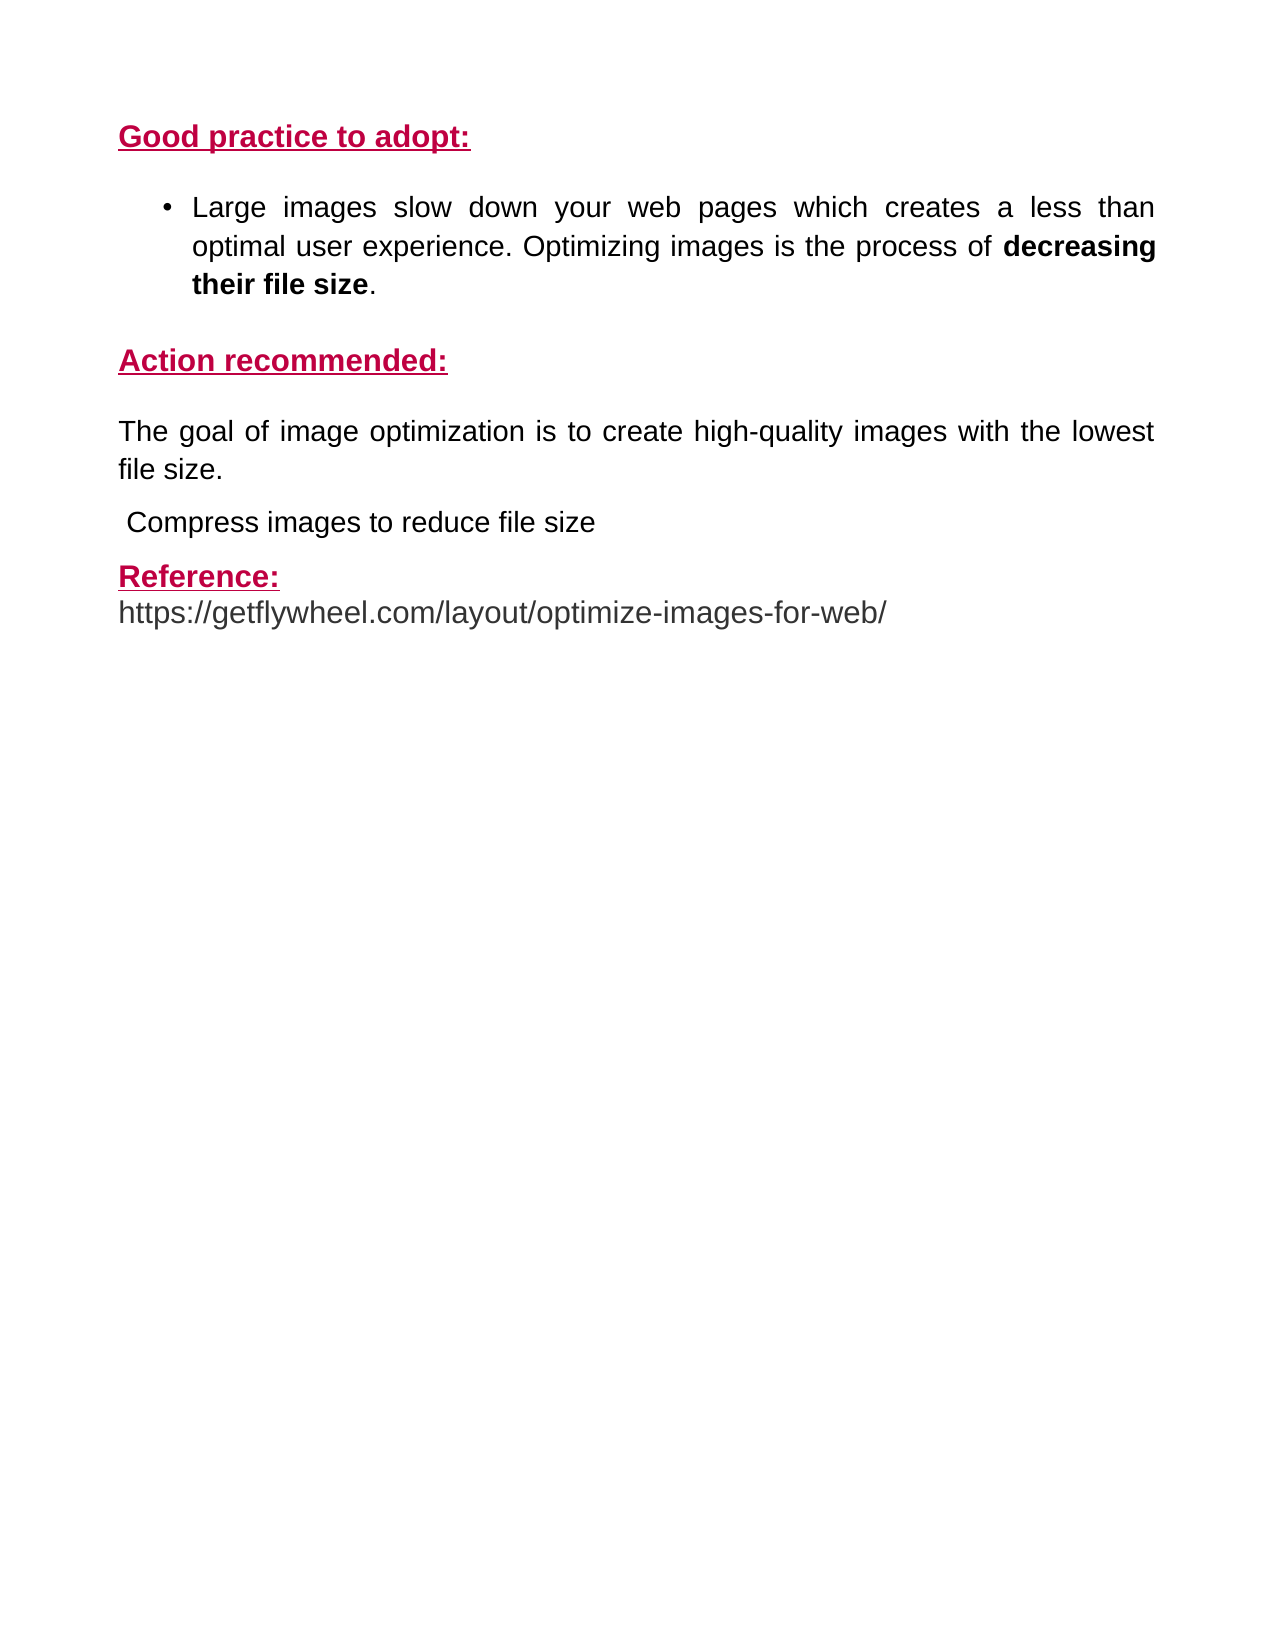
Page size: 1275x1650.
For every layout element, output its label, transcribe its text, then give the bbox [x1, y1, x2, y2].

list Large images slow down your web pages which creates a less than optimal user experience. Optimizing images is the process of decreasing their file size. [162, 190, 1157, 301]
text Good practice to adopt: [118, 118, 1157, 154]
text Action recommended: [118, 342, 1157, 378]
text The goal of image optimization is to create high-quality images with the lowest file size. [118, 414, 1157, 486]
text Compress images to reduce file size [118, 505, 1157, 539]
text Reference: [118, 558, 1157, 594]
text https://getflywheel.com/layout/optimize-images-for-web/ [118, 594, 1157, 630]
